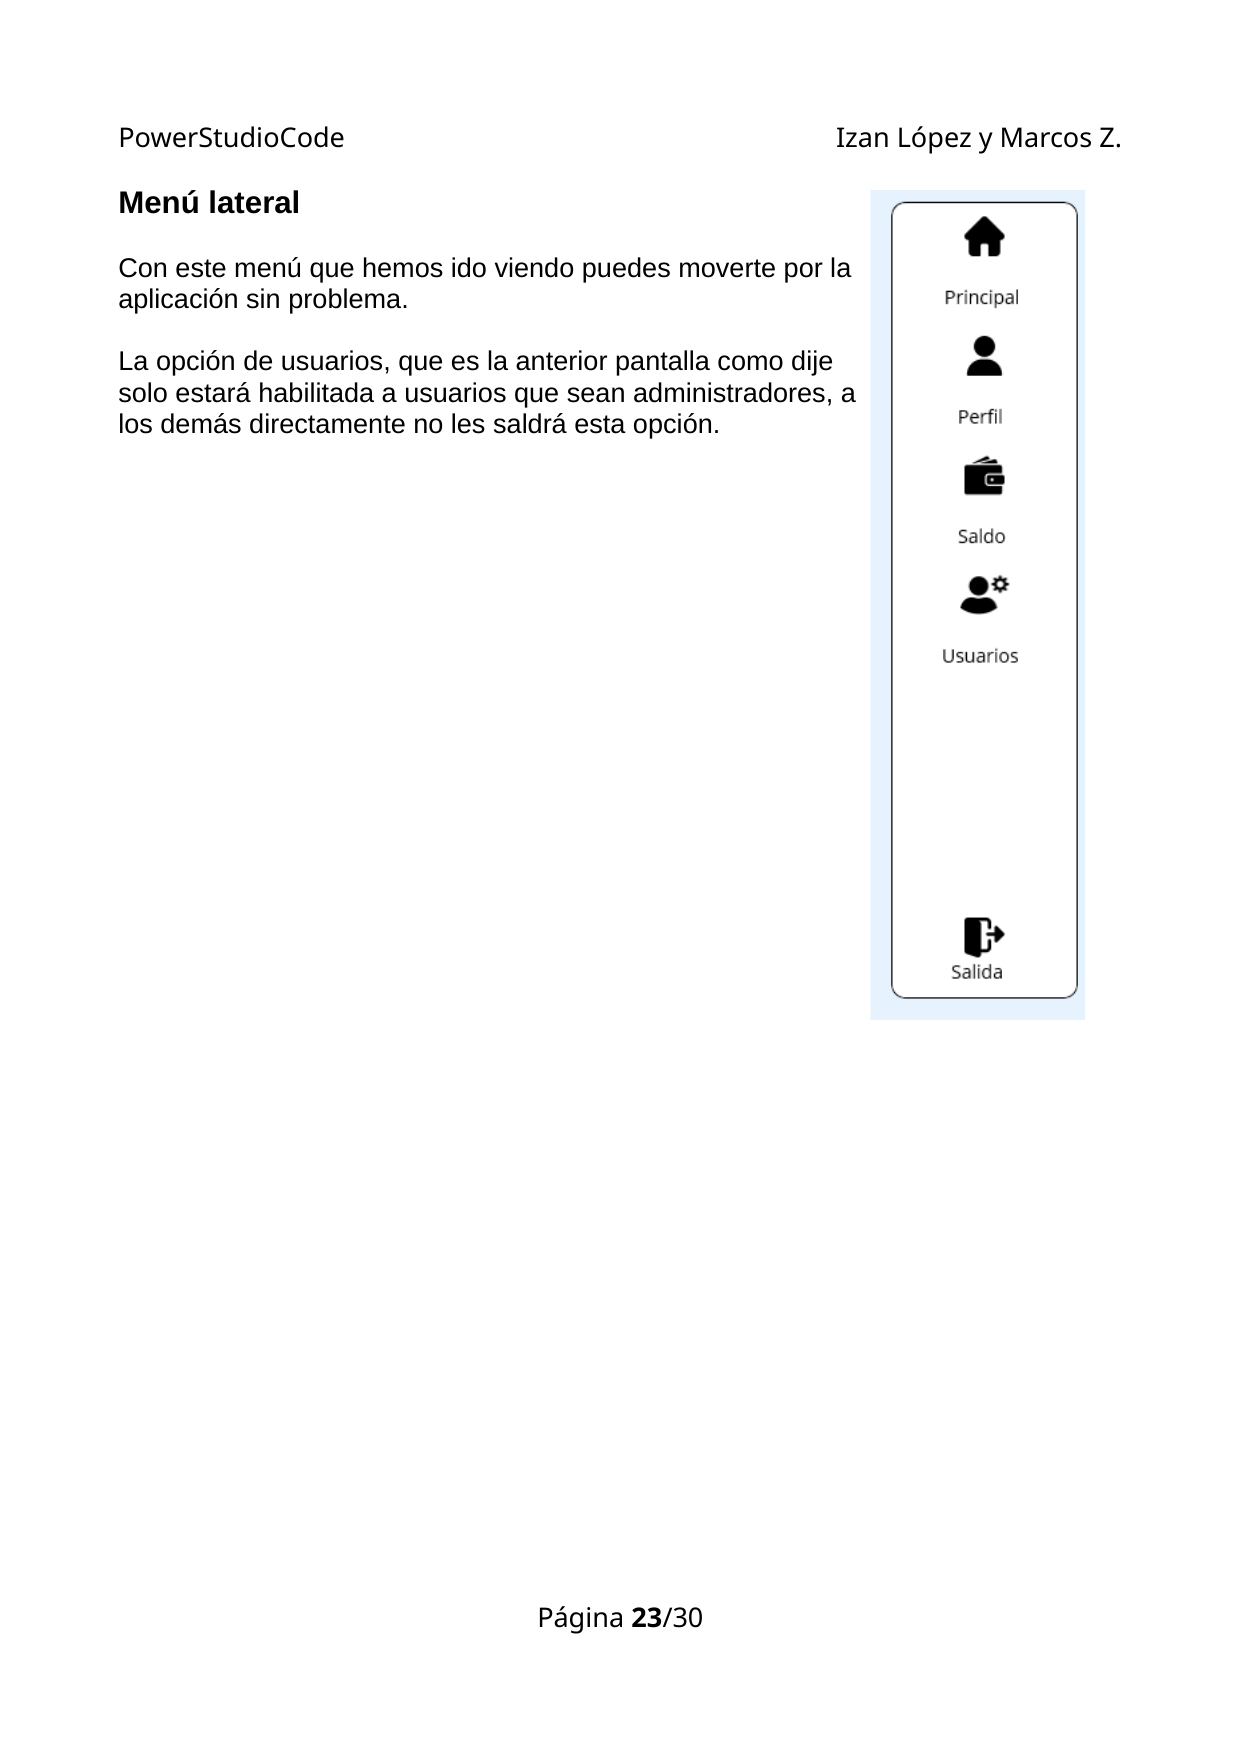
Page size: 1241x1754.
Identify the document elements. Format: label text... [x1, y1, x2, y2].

text Con este menú que hemos ido viendo puedes moverte por la aplicación sin problema. [118, 252, 870, 314]
text La opción de usuarios, que es la anterior pantalla como dije solo estará habilitada a usuarios que sean administradores, a los demás directamente no les saldrá esta opción. [118, 345, 870, 439]
picture [870, 190, 1086, 1020]
subtitle Menú lateral [118, 184, 1122, 220]
text [1086, 252, 1122, 314]
